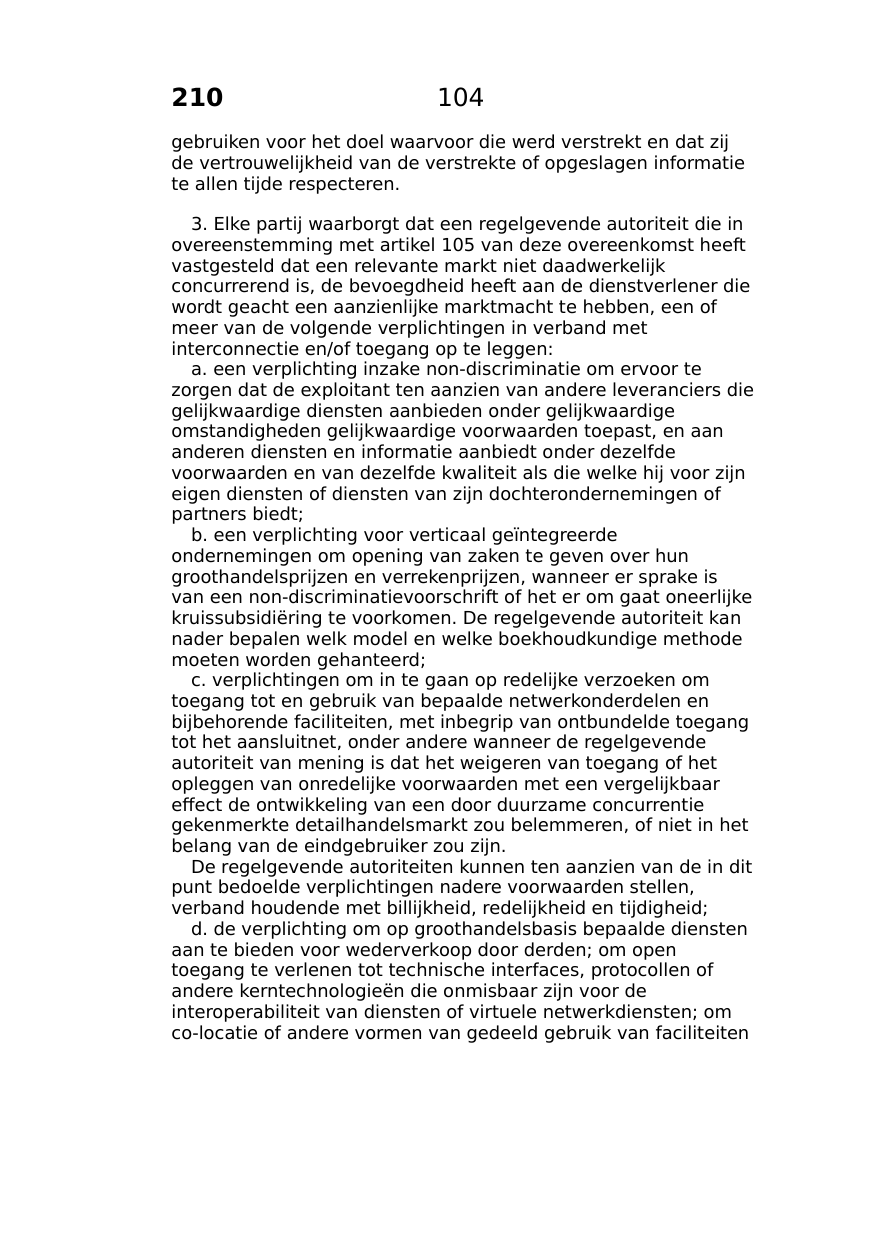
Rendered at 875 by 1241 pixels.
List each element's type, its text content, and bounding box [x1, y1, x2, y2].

text d. de verplichting om op groothandelsbasis bepaalde diensten aan te bieden voor wederverkoop door derden; om open toegang te verlenen tot technische interfaces, protocollen of andere kerntechnologieën die onmisbaar zijn voor de interoperabiliteit van diensten of virtuele netwerkdiensten; om co-locatie of andere vormen van gedeeld gebruik van faciliteiten [171, 919, 756, 1043]
text gebruiken voor het doel waarvoor die werd verstrekt en dat zij de vertrouwelijkheid van de verstrekte of opgeslagen informatie te allen tijde respecteren. [171, 132, 756, 194]
text 3. Elke partij waarborgt dat een regelgevende autoriteit die in overeenstemming met artikel 105 van deze overeenkomst heeft vastgesteld dat een relevante markt niet daadwerkelijk concurrerend is, de bevoegdheid heeft aan de dienstverlener die wordt geacht een aanzienlijke marktmacht te hebben, een of meer van de volgende verplichtingen in verband met interconnectie en/of toegang op te leggen: [171, 214, 756, 359]
text b. een verplichting voor verticaal geïntegreerde ondernemingen om opening van zaken te geven over hun groothandelsprijzen en verrekenprijzen, wanneer er sprake is van een non-discriminatievoorschrift of het er om gaat oneerlijke kruissubsidiëring te voorkomen. De regelgevende autoriteit kan nader bepalen welk model en welke boekhoudkundige methode moeten worden gehanteerd; [171, 525, 756, 670]
text c. verplichtingen om in te gaan op redelijke verzoeken om toegang tot en gebruik van bepaalde netwerkonderdelen en bijbehorende faciliteiten, met inbegrip van ontbundelde toegang tot het aansluitnet, onder andere wanneer de regelgevende autoriteit van mening is dat het weigeren van toegang of het opleggen van onredelijke voorwaarden met een vergelijkbaar effect de ontwikkeling van een door duurzame concurrentie gekenmerkte detailhandelsmarkt zou belemmeren, of niet in het belang van de eindgebruiker zou zijn. [171, 670, 756, 857]
text De regelgevende autoriteiten kunnen ten aanzien van de in dit punt bedoelde verplichtingen nadere voorwaarden stellen, verband houdende met billijkheid, redelijkheid en tijdigheid; [171, 857, 756, 919]
text a. een verplichting inzake non-discriminatie om ervoor te zorgen dat de exploitant ten aanzien van andere leveranciers die gelijkwaardige diensten aanbieden onder gelijkwaardige omstandigheden gelijkwaardige voorwaarden toepast, en aan anderen diensten en informatie aanbiedt onder dezelfde voorwaarden en van dezelfde kwaliteit als die welke hij voor zijn eigen diensten of diensten van zijn dochterondernemingen of partners biedt; [171, 359, 756, 525]
